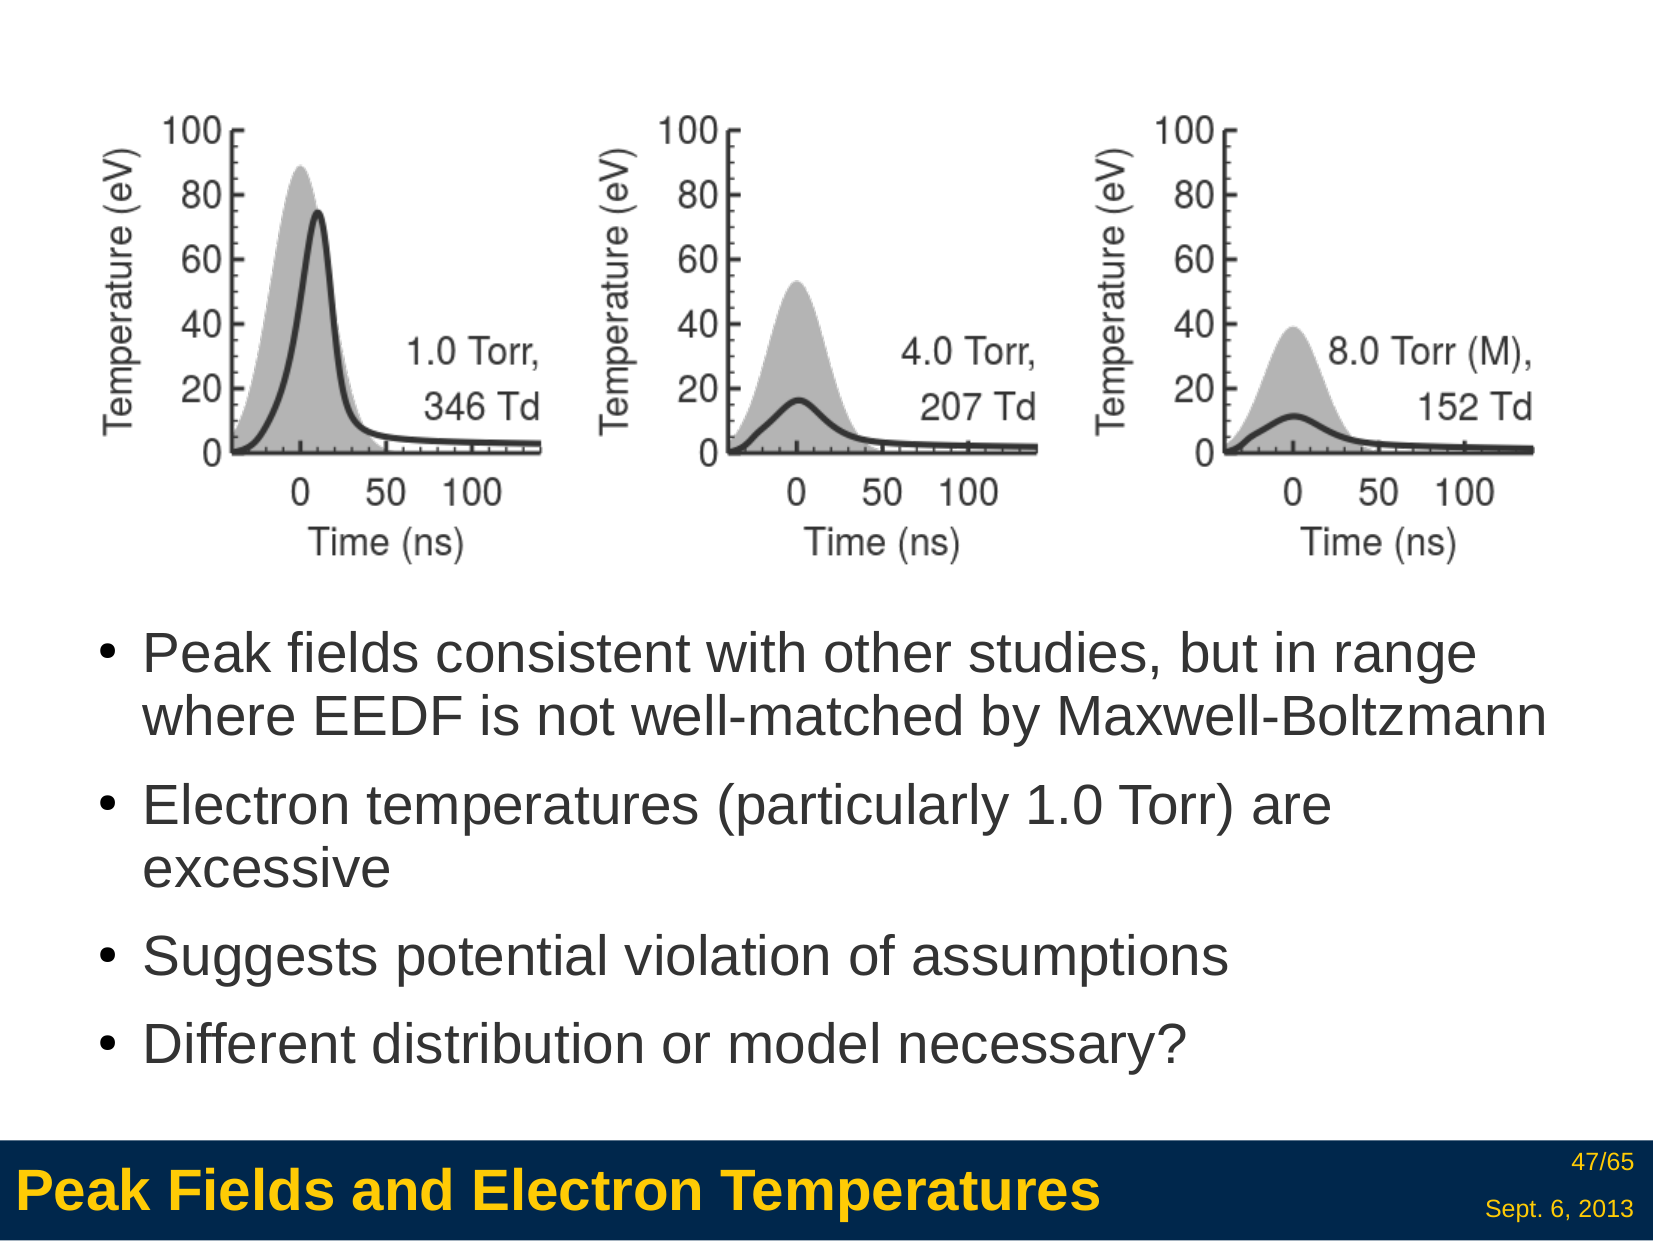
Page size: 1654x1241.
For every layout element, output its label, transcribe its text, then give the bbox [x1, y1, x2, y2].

picture [82, 93, 1571, 566]
title Peak Fields and Electron Temperatures [14, 1140, 1380, 1241]
list Peak fields consistent with other studies, but in range where EEDF is not well-matched by Maxwell-Boltzmann Electron temperatures (particularly 1.0 Torr) are excessive Suggests potential violation of assumptions Different distribution or model necessary? [82, 607, 1571, 1090]
